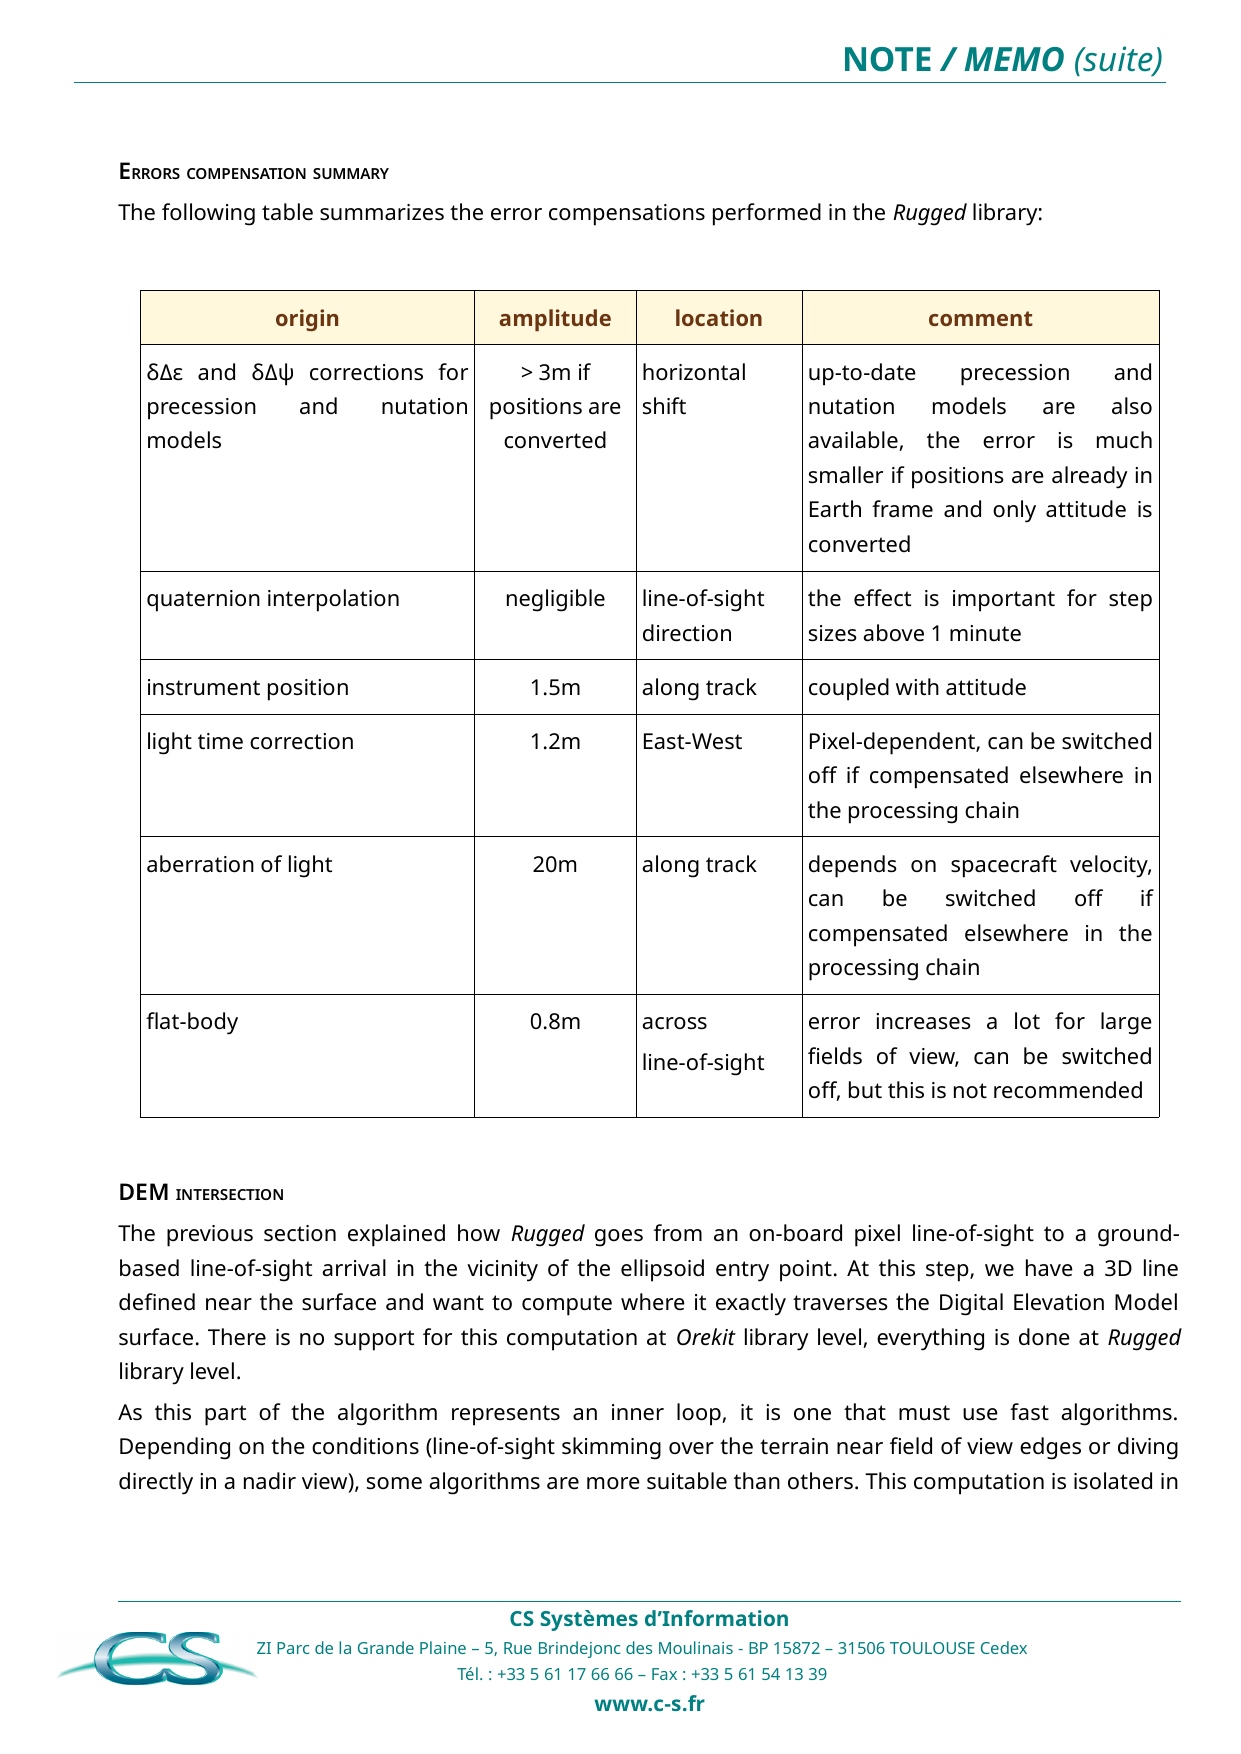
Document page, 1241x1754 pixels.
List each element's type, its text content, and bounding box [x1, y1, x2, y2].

table_cell aberration of light [141, 837, 474, 994]
table_cell 1.2m [475, 715, 636, 836]
table_cell quaternion interpolation [141, 572, 474, 659]
table_cell coupled with attitude [803, 660, 1159, 713]
table_cell negligible [475, 572, 636, 659]
table_cell along track [637, 837, 802, 994]
table_header comment [803, 291, 1159, 344]
table_cell horizontal shift [637, 345, 802, 571]
table_cell up-to-date precession and nutation models are also available, the error is much smaller if positions are already in Earth frame and only attitude is converted [803, 345, 1159, 571]
table_cell East-West [637, 715, 802, 836]
picture [55, 1632, 259, 1685]
table_cell across line-of-sight [637, 995, 802, 1117]
table_cell line-of-sight direction [637, 572, 802, 659]
table_cell > 3m if positions are converted [475, 345, 636, 571]
subtitle DEM intersection [118, 1176, 1181, 1207]
table_cell along track [637, 660, 802, 713]
table_cell depends on spacecraft velocity, can be switched off if compensated elsewhere in the processing chain [803, 837, 1159, 994]
table_header origin [141, 291, 474, 344]
table_cell the effect is important for step sizes above 1 minute [803, 572, 1159, 659]
table_cell light time correction [141, 715, 474, 836]
table_cell instrument position [141, 660, 474, 713]
table_cell Pixel-dependent, can be switched off if compensated elsewhere in the processing chain [803, 715, 1159, 836]
table_cell δΔε and δΔψ corrections for precession and nutation models [141, 345, 474, 571]
table_header amplitude [475, 291, 636, 344]
table_cell 1.5m [475, 660, 636, 713]
table_cell 0.8m [475, 995, 636, 1117]
text The following table summarizes the error compensations performed in the Rugged library: [118, 197, 1181, 227]
table_header location [637, 291, 802, 344]
table_cell 20m [475, 837, 636, 994]
text The previous section explained how Rugged goes from an on-board pixel line-of-sight to a ground-based line-of-sight arrival in the vicinity of the ellipsoid entry point. At this step, we have a 3D line defined near the surface and want to compute where it exactly traverses the Digital Elevation Model surface. There is no support for this computation at Orekit library level, everything is done at Rugged library level. [118, 1218, 1181, 1386]
text As this part of the algorithm represents an inner loop, it is one that must use fast algorithms. Depending on the conditions (line-of-sight skimming over the terrain near field of view edges or diving directly in a nadir view), some algorithms are more suitable than others. This computation is isolated in [118, 1397, 1181, 1496]
table_cell flat-body [141, 995, 474, 1117]
table_cell error increases a lot for large fields of view, can be switched off, but this is not recommended [803, 995, 1159, 1117]
subtitle Errors compensation summary [118, 155, 1181, 186]
